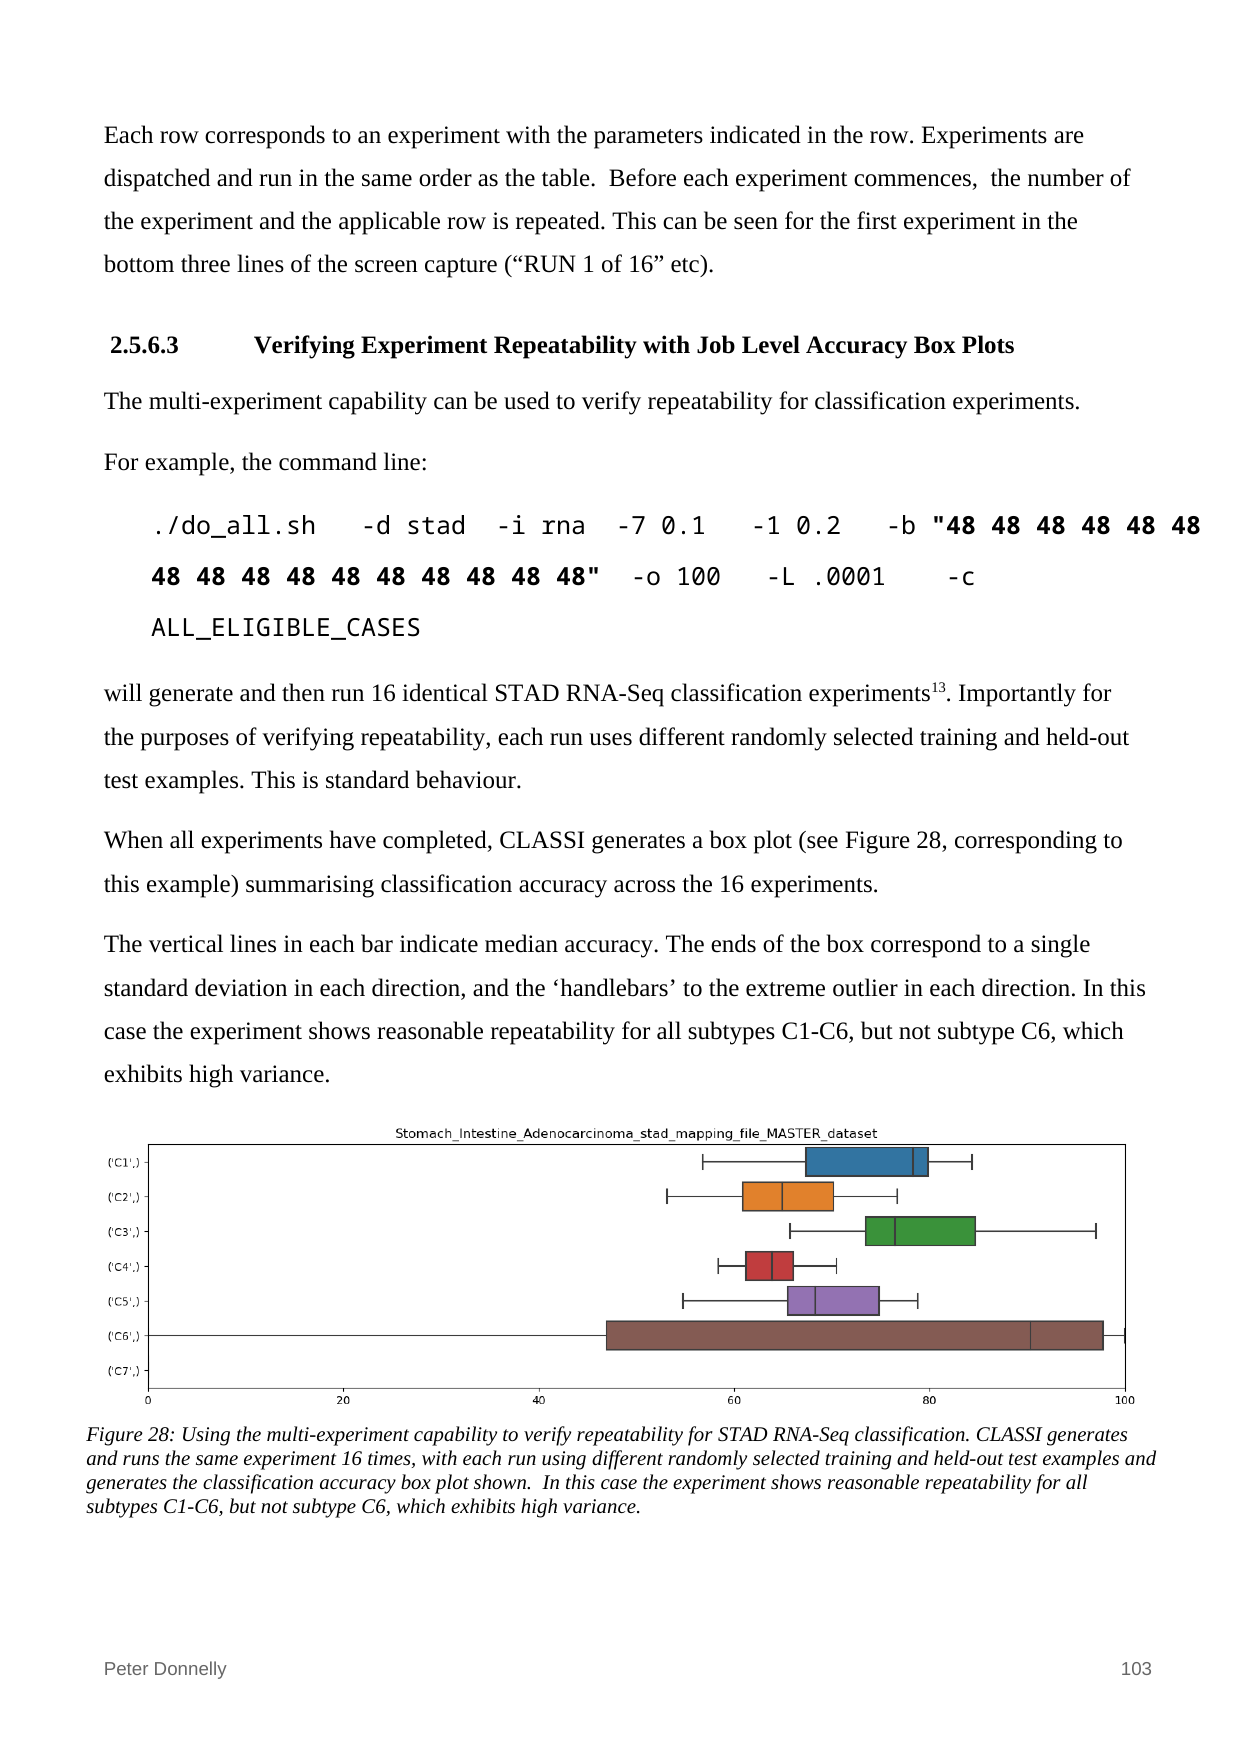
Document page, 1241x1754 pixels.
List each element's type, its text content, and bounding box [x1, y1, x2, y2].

picture [86, 1110, 1164, 1422]
text Each row corresponds to an experiment with the parameters indicated in the row. Experiments are dispatched and run in the same order as the table. Before each experiment commences, the number of the experiment and the applicable row is repeated. This can be seen for the first experiment in the bottom three lines of the screen capture (“RUN 1 of 16” etc). [103, 120, 1146, 278]
subtitle Verifying Experiment Repeatability with Job Level Accuracy Box Plots [103, 331, 1146, 359]
text The vertical lines in each bar indicate median accuracy. The ends of the box correspond to a single standard deviation in each direction, and the ‘handlebars’ to the extreme outlier in each direction. In this case the experiment shows reasonable repeatability for all subtypes C1-C6, but not subtype C6, which exhibits high variance. [103, 929, 1146, 1088]
text will generate and then run 16 identical STAD RNA-Seq classification experiments. Importantly for the purposes of verifying repeatability, each run uses different randomly selected training and held-out test examples. This is standard behaviour. [103, 678, 1146, 793]
text The multi-experiment capability can be used to verify repeatability for classification experiments. [103, 386, 1146, 415]
text ./do_all.sh -d stad -i rna -7 0.1 -1 0.2 -b "48 48 48 48 48 48 48 48 48 48 48 48 48 48 48 48" -o 100 -L .0001 -c ALL_ELIGIBLE_CASES [151, 508, 1206, 644]
text Figure 28: Using the multi-experiment capability to verify repeatability for STAD RNA-Seq classification. CLASSI generates and runs the same experiment 16 times, with each run using different randomly selected training and held-out test examples and generates the classification accuracy box plot shown. In this case the experiment shows reasonable repeatability for all subtypes C1-C6, but not subtype C6, which exhibits high variance. [86, 1422, 1164, 1518]
text For example, the command line: [103, 447, 1146, 476]
text When all experiments have completed, CLASSI generates a box plot (see Figure 28, corresponding to this example) summarising classification accuracy across the 16 experiments. [103, 826, 1146, 897]
